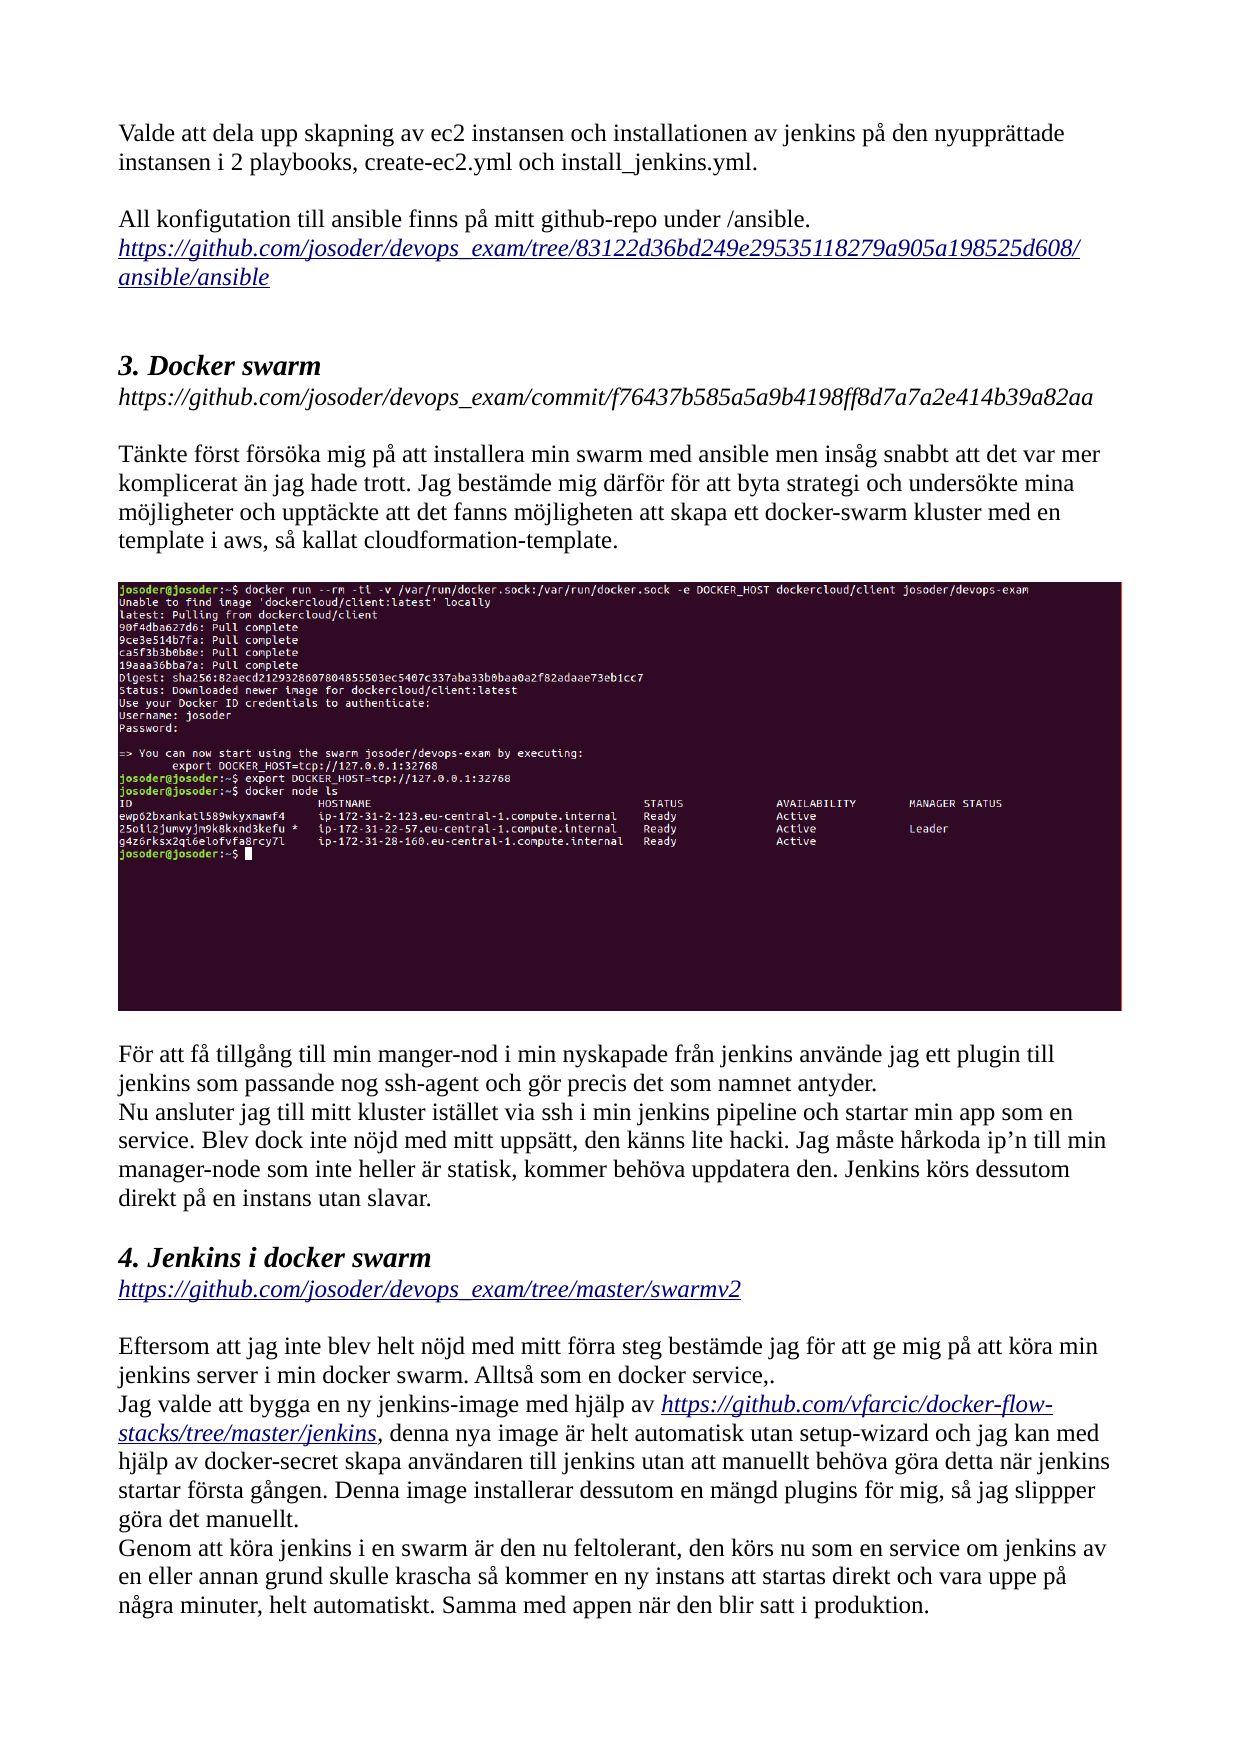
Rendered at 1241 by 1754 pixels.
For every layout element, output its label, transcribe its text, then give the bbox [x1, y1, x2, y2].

text All konfigutation till ansible finns på mitt github-repo under /ansible. [118, 204, 1122, 233]
text 4. Jenkins i docker swarm [118, 1240, 1122, 1274]
text 3. Docker swarm https://github.com/josoder/devops_exam/commit/f76437b585a5a9b4198ff8d7a7a2e414b39a82aa [118, 348, 1122, 410]
text Valde att dela upp skapning av ec2 instansen och installationen av jenkins på den nyupprättade instansen i 2 playbooks, create-ec2.yml och install_jenkins.yml. [118, 118, 1122, 176]
text https://github.com/josoder/devops_exam/tree/83122d36bd249e29535118279a905a198525d608/ansible/ansible [118, 233, 1122, 291]
text Jag valde att bygga en ny jenkins-image med hjälp av https://github.com/vfarcic/docker-flow-stacks/tree/master/jenkins, denna nya image är helt automatisk utan setup-wizard och jag kan med hjälp av docker-secret skapa användaren till jenkins utan att manuellt behöva göra detta när jenkins startar första gången. Denna image installerar dessutom en mängd plugins för mig, så jag slippper göra det manuellt. [118, 1389, 1122, 1533]
picture [118, 582, 1123, 1011]
text Eftersom att jag inte blev helt nöjd med mitt förra steg bestämde jag för att ge mig på att köra min jenkins server i min docker swarm. Alltså som en docker service,. [118, 1331, 1122, 1389]
text Tänkte först försöka mig på att installera min swarm med ansible men insåg snabbt att det var mer komplicerat än jag hade trott. Jag bestämde mig därför för att byta strategi och undersökte mina möjligheter och upptäckte att det fanns möjligheten att skapa ett docker-swarm kluster med en template i aws, så kallat cloudformation-template. [118, 439, 1122, 554]
text https://github.com/josoder/devops_exam/tree/master/swarmv2 [118, 1274, 1122, 1303]
text För att få tillgång till min manger-nod i min nyskapade från jenkins använde jag ett plugin till jenkins som passande nog ssh-agent och gör precis det som namnet antyder. [118, 1039, 1122, 1097]
text Nu ansluter jag till mitt kluster istället via ssh i min jenkins pipeline och startar min app som en service. Blev dock inte nöjd med mitt uppsätt, den känns lite hacki. Jag måste hårkoda ip’n till min manager-node som inte heller är statisk, kommer behöva uppdatera den. Jenkins körs dessutom direkt på en instans utan slavar. [118, 1097, 1122, 1212]
text Genom att köra jenkins i en swarm är den nu feltolerant, den körs nu som en service om jenkins av en eller annan grund skulle krascha så kommer en ny instans att startas direkt och vara uppe på några minuter, helt automatiskt. Samma med appen när den blir satt i produktion. [118, 1533, 1122, 1619]
